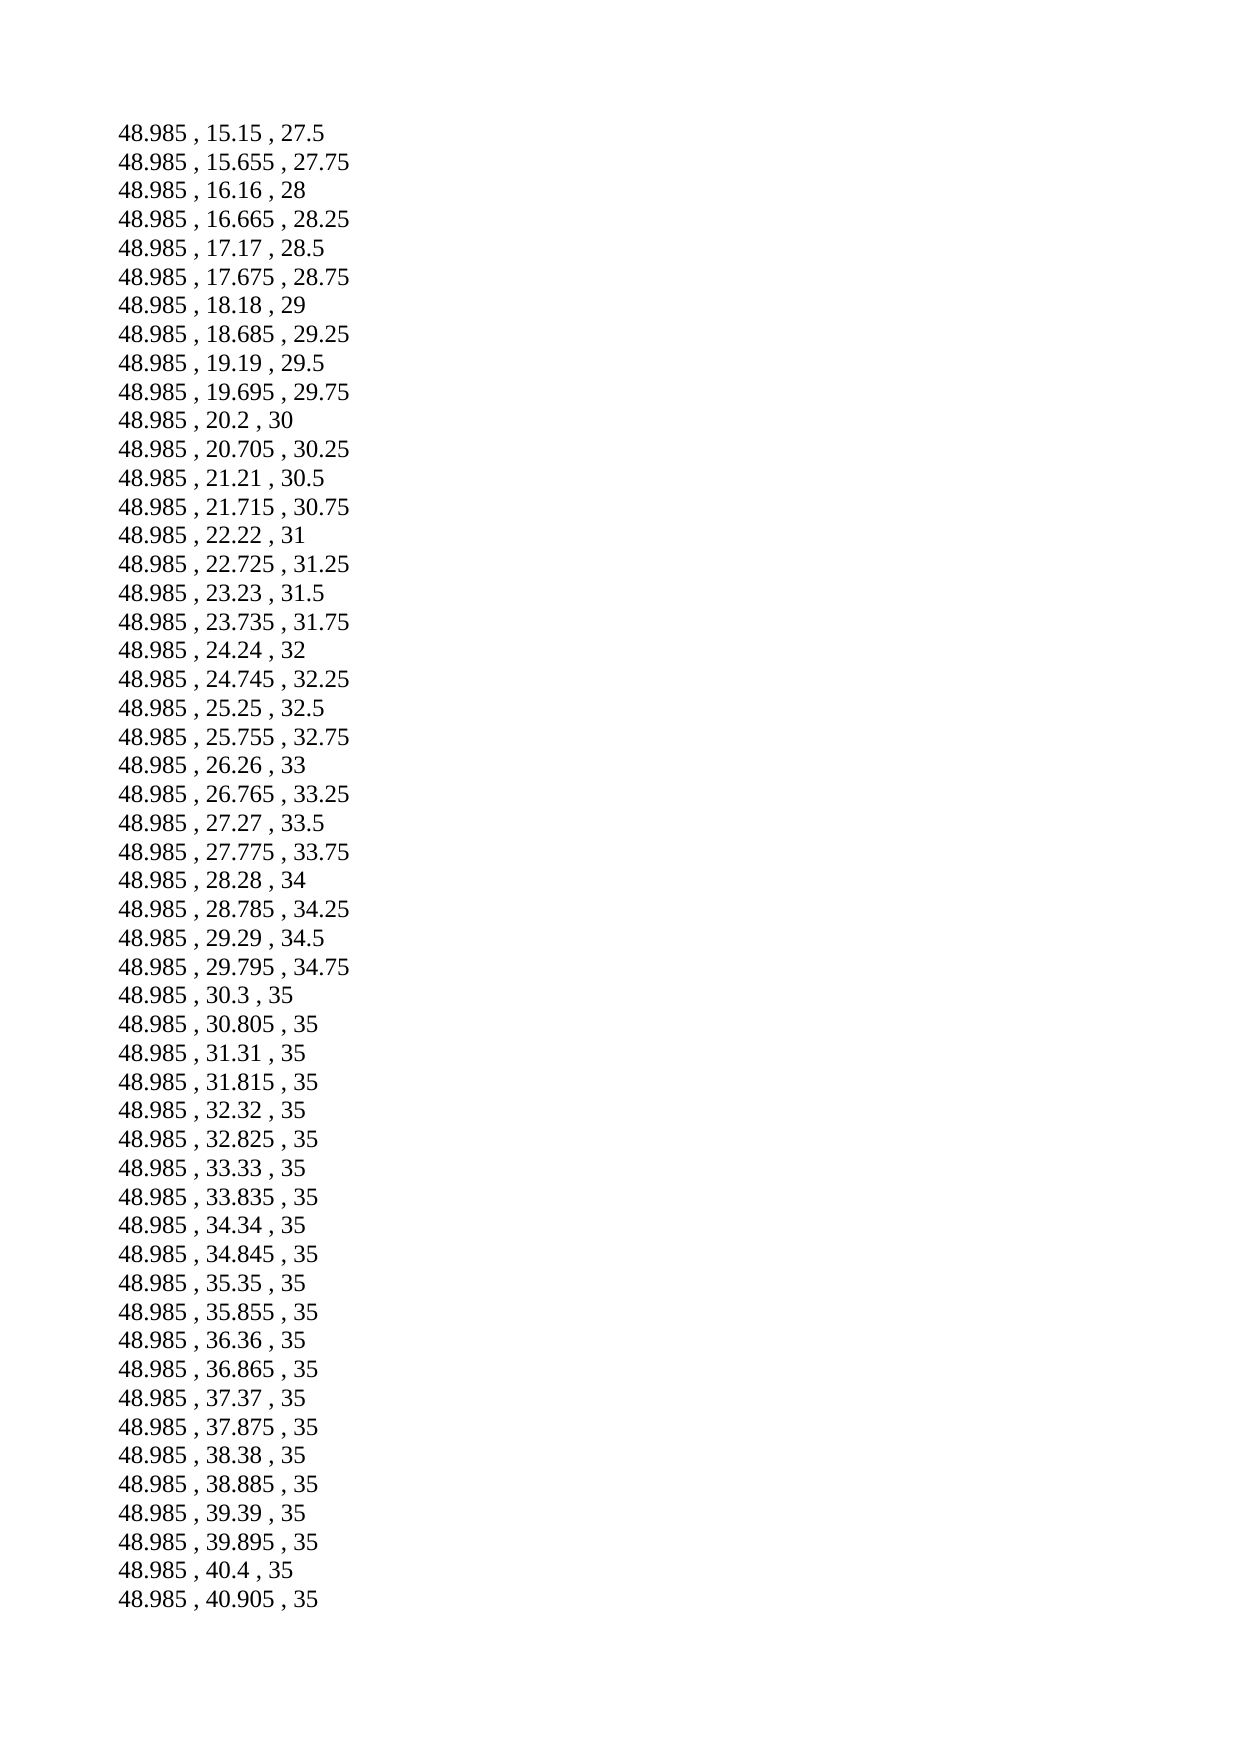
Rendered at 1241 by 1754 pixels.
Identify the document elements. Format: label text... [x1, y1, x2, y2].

text 48.985 , 38.38 , 35 [118, 1441, 1122, 1469]
text 48.985 , 27.27 , 33.5 [118, 808, 1122, 837]
text 48.985 , 24.24 , 32 [118, 636, 1122, 664]
text 48.985 , 17.17 , 28.5 [118, 233, 1122, 262]
text 48.985 , 15.15 , 27.5 [118, 118, 1122, 147]
text 48.985 , 32.32 , 35 [118, 1096, 1122, 1124]
text 48.985 , 31.815 , 35 [118, 1067, 1122, 1096]
text 48.985 , 19.19 , 29.5 [118, 348, 1122, 377]
text 48.985 , 35.35 , 35 [118, 1268, 1122, 1297]
text 48.985 , 27.775 , 33.75 [118, 837, 1122, 866]
text 48.985 , 15.655 , 27.75 [118, 147, 1122, 176]
text 48.985 , 18.18 , 29 [118, 291, 1122, 319]
text 48.985 , 36.36 , 35 [118, 1326, 1122, 1354]
text 48.985 , 21.715 , 30.75 [118, 492, 1122, 521]
text 48.985 , 30.805 , 35 [118, 1009, 1122, 1038]
text 48.985 , 20.705 , 30.25 [118, 434, 1122, 463]
text 48.985 , 17.675 , 28.75 [118, 262, 1122, 291]
text 48.985 , 33.835 , 35 [118, 1182, 1122, 1211]
text 48.985 , 16.665 , 28.25 [118, 204, 1122, 233]
text 48.985 , 32.825 , 35 [118, 1124, 1122, 1153]
text 48.985 , 24.745 , 32.25 [118, 664, 1122, 693]
text 48.985 , 40.4 , 35 [118, 1556, 1122, 1584]
text 48.985 , 25.25 , 32.5 [118, 693, 1122, 722]
text 48.985 , 18.685 , 29.25 [118, 319, 1122, 348]
text 48.985 , 16.16 , 28 [118, 176, 1122, 204]
text 48.985 , 19.695 , 29.75 [118, 377, 1122, 406]
text 48.985 , 39.895 , 35 [118, 1527, 1122, 1556]
text 48.985 , 37.37 , 35 [118, 1383, 1122, 1412]
text 48.985 , 39.39 , 35 [118, 1498, 1122, 1527]
text 48.985 , 38.885 , 35 [118, 1469, 1122, 1498]
text 48.985 , 23.23 , 31.5 [118, 578, 1122, 607]
text 48.985 , 36.865 , 35 [118, 1354, 1122, 1383]
text 48.985 , 33.33 , 35 [118, 1153, 1122, 1182]
text 48.985 , 40.905 , 35 [118, 1584, 1122, 1613]
text 48.985 , 25.755 , 32.75 [118, 722, 1122, 751]
text 48.985 , 22.725 , 31.25 [118, 549, 1122, 578]
text 48.985 , 37.875 , 35 [118, 1412, 1122, 1441]
text 48.985 , 29.795 , 34.75 [118, 952, 1122, 981]
text 48.985 , 34.845 , 35 [118, 1239, 1122, 1268]
text 48.985 , 23.735 , 31.75 [118, 607, 1122, 636]
text 48.985 , 34.34 , 35 [118, 1211, 1122, 1239]
text 48.985 , 35.855 , 35 [118, 1297, 1122, 1326]
text 48.985 , 29.29 , 34.5 [118, 923, 1122, 952]
text 48.985 , 26.765 , 33.25 [118, 779, 1122, 808]
text 48.985 , 30.3 , 35 [118, 981, 1122, 1009]
text 48.985 , 26.26 , 33 [118, 751, 1122, 779]
text 48.985 , 28.28 , 34 [118, 866, 1122, 894]
text 48.985 , 21.21 , 30.5 [118, 463, 1122, 492]
text 48.985 , 22.22 , 31 [118, 521, 1122, 549]
text 48.985 , 28.785 , 34.25 [118, 894, 1122, 923]
text 48.985 , 31.31 , 35 [118, 1038, 1122, 1067]
text 48.985 , 20.2 , 30 [118, 406, 1122, 434]
